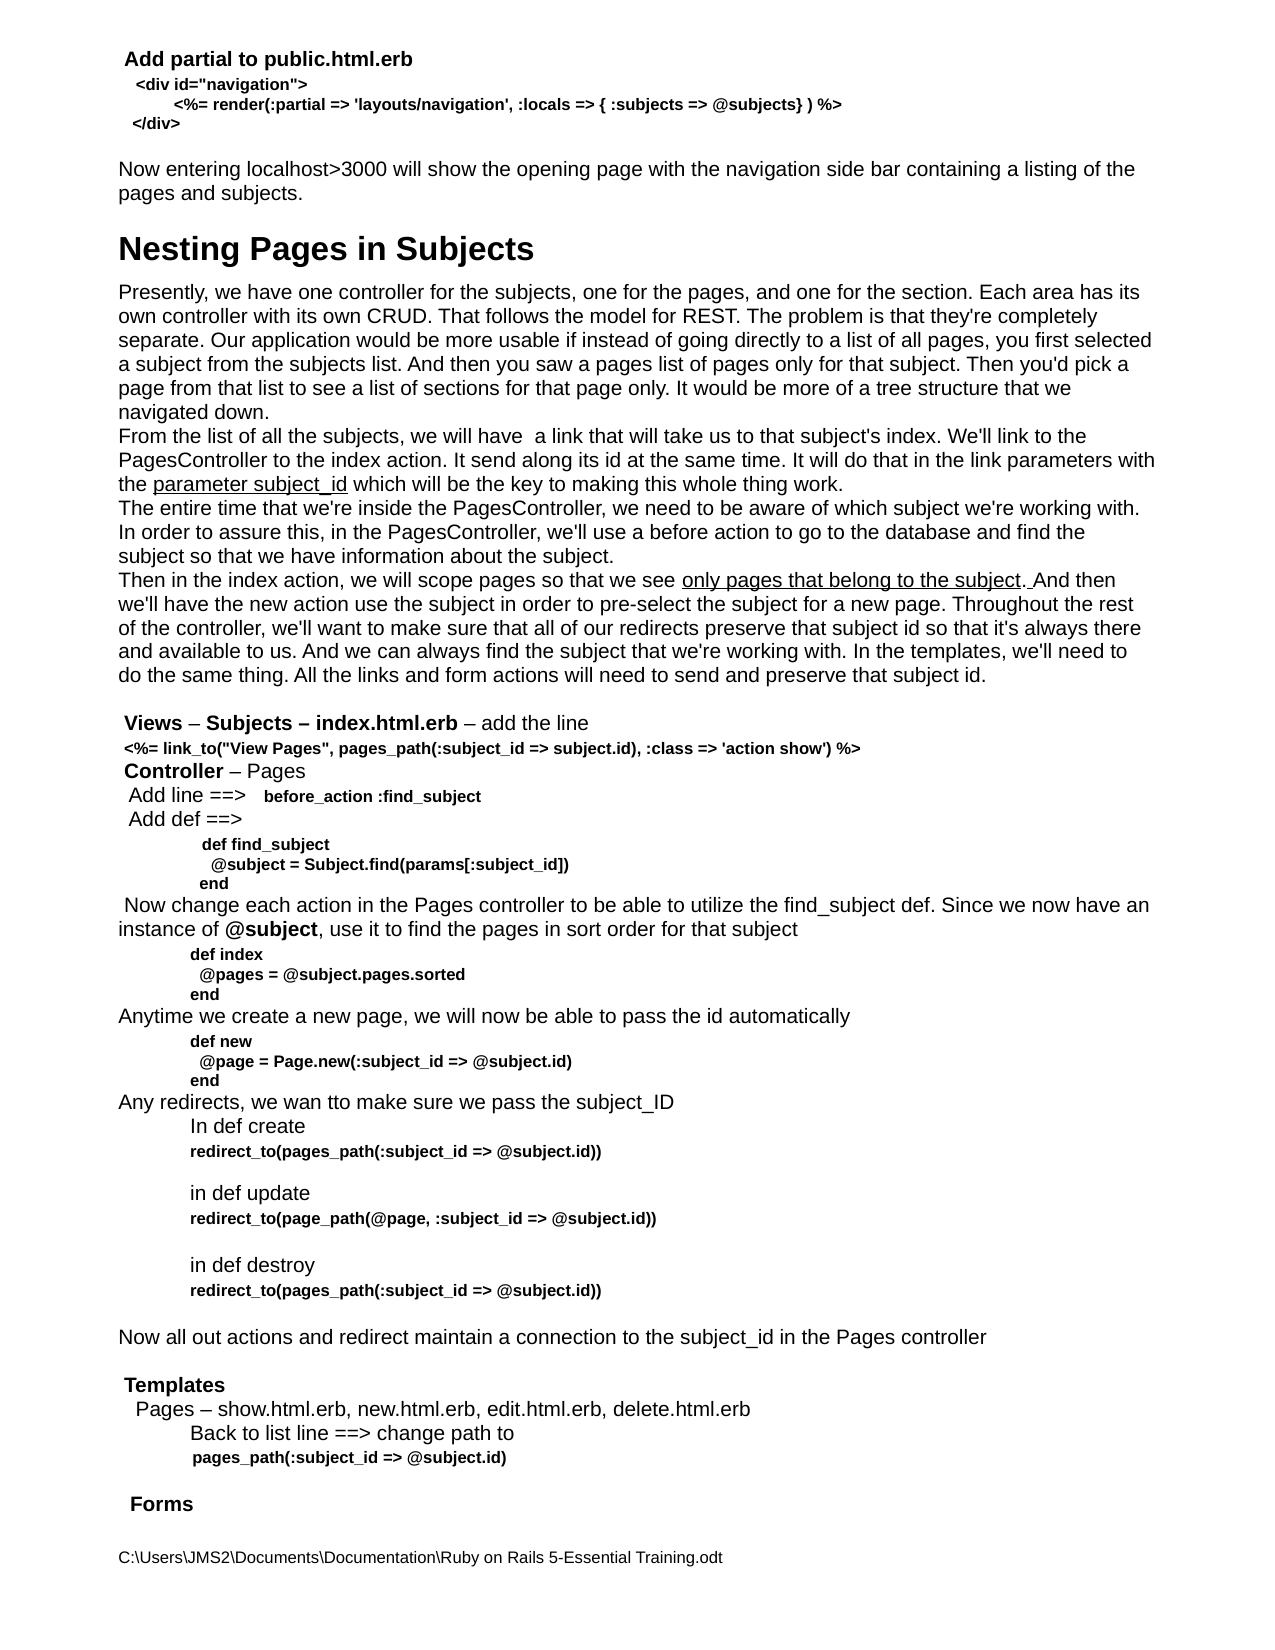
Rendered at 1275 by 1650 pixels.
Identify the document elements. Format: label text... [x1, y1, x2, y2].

text Add partial to public.html.erb [118, 47, 1157, 71]
text Pages – show.html.erb, new.html.erb, edit.html.erb, delete.html.erb [118, 1396, 1157, 1420]
text In def create [118, 1114, 1157, 1138]
text From the list of all the subjects, we will have a link that will take us to that subject's index. We'll link to the PagesController to the index action. It send along its id at the same time. It will do that in the link parameters with the parameter subject_id which will be the key to making this whole thing work. [118, 424, 1157, 496]
text pages_path(:subject_id => @subject.id) [118, 1444, 1157, 1468]
text Now change each action in the Pages controller to be able to utilize the find_subject def. Since we now have an instance of @subject, use it to find the pages in sort order for that subject [118, 893, 1157, 941]
text Controller – Pages [118, 759, 1157, 783]
text Add def ==> [118, 807, 1157, 831]
text redirect_to(pages_path(:subject_id => @subject.id)) [118, 1138, 1157, 1162]
text Any redirects, we wan tto make sure we pass the subject_ID [118, 1090, 1157, 1114]
subtitle Nesting Pages in Subjects [118, 229, 1157, 267]
text Now all out actions and redirect maintain a connection to the subject_id in the Pages controller [118, 1324, 1157, 1348]
text redirect_to(pages_path(:subject_id => @subject.id)) [118, 1277, 1157, 1301]
text </div> [118, 114, 1157, 133]
text Forms [118, 1492, 1157, 1516]
text def index @pages = @subject.pages.sorted end [118, 941, 1157, 1003]
text in def update [118, 1181, 1157, 1205]
text Presently, we have one controller for the subjects, one for the pages, and one for the section. Each area has its own controller with its own CRUD. That follows the model for REST. The problem is that they're completely separate. Our application would be more usable if instead of going directly to a list of all pages, you first selected a subject from the subjects list. And then you saw a pages list of pages only for that subject. Then you'd pick a page from that list to see a list of sections for that page only. It would be more of a tree structure that we navigated down. [118, 280, 1157, 424]
text Back to list line ==> change path to [118, 1420, 1157, 1444]
text Anytime we create a new page, we will now be able to pass the id automatically [118, 1003, 1157, 1027]
text <%= render(:partial => 'layouts/navigation', :locals => { :subjects => @subjects} ) %> [118, 95, 1157, 114]
text <div id="navigation"> [118, 71, 1157, 95]
text Views – Subjects – index.html.erb – add the line [118, 711, 1157, 735]
text Then in the index action, we will scope pages so that we see only pages that belong to the subject. And then we'll have the new action use the subject in order to pre-select the subject for a new page. Throughout the rest of the controller, we'll want to make sure that all of our redirects preserve that subject id so that it's always there and available to us. And we can always find the subject that we're working with. In the templates, we'll need to do the same thing. All the links and form actions will need to send and preserve that subject id. [118, 567, 1157, 687]
text <%= link_to("View Pages", pages_path(:subject_id => subject.id), :class => 'action show') %> [118, 735, 1157, 759]
text redirect_to(page_path(@page, :subject_id => @subject.id)) [118, 1205, 1157, 1229]
text def find_subject @subject = Subject.find(params[:subject_id]) end [118, 831, 1157, 893]
text Templates [118, 1372, 1157, 1396]
text Now entering localhost>3000 will show the opening page with the navigation side bar containing a listing of the pages and subjects. [118, 157, 1157, 229]
text Add line ==> before_action :find_subject [118, 783, 1157, 807]
text def new @page = Page.new(:subject_id => @subject.id) end [118, 1027, 1157, 1090]
text in def destroy [118, 1253, 1157, 1277]
text The entire time that we're inside the PagesController, we need to be aware of which subject we're working with. In order to assure this, in the PagesController, we'll use a before action to go to the database and find the subject so that we have information about the subject. [118, 496, 1157, 567]
